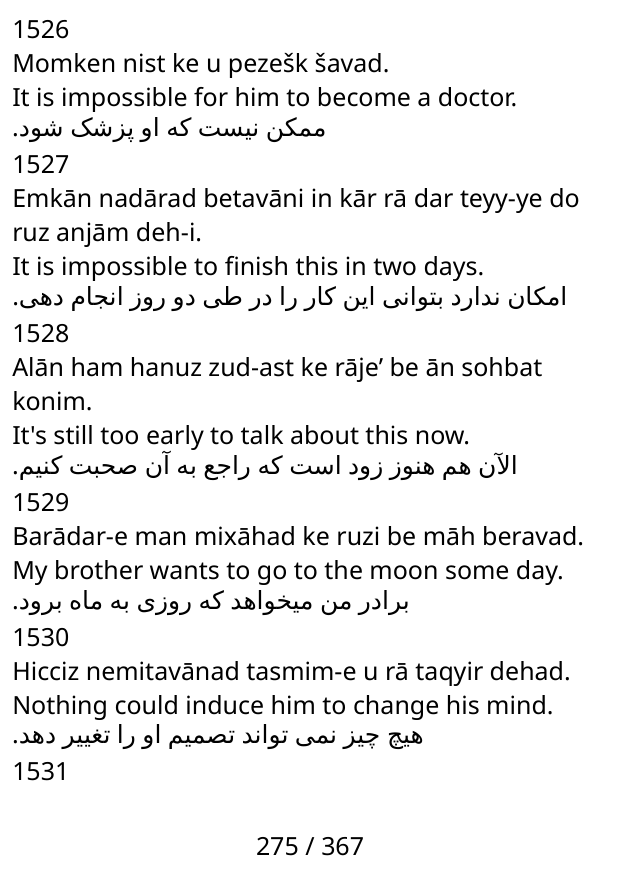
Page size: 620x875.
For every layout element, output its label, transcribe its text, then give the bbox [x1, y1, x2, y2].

text هیچ چیز نمی تواند تصمیم او را تغییر دهد. [12, 721, 607, 754]
text 1530 [12, 619, 607, 653]
text It is impossible for him to become a doctor. [12, 80, 607, 114]
text Emkān nadārad betavāni in kār rā dar teyy-ye do ruz anjām deh-i. [12, 181, 607, 249]
text 1528 [12, 316, 607, 350]
text Barādar-e man mi‌xāhad ke ruzi be māh beravad. [12, 518, 607, 553]
text برادر من میخواهد که روزی به ماه برود. [12, 587, 607, 619]
text الآن هم هنوز زود است که راجع به آن صحبت کنیم. [12, 452, 607, 484]
text Nothing could induce him to change his mind. [12, 687, 607, 721]
text Hicciz nemi‌tavānad tasmim-e u rā taqyir dehad. [12, 653, 607, 687]
text 1526 [12, 12, 607, 46]
text Momken nist ke u pezešk šavad. [12, 46, 607, 80]
text 1531 [12, 754, 607, 788]
text 1527 [12, 147, 607, 181]
text ممکن نیست که او پزشک شود. [12, 114, 607, 147]
text Alān ham hanuz zud-ast ke rāje’ be ān sohbat konim. [12, 350, 607, 418]
text 1529 [12, 484, 607, 518]
text امکان ندارد بتوانی این کار را در طی دو روز انجام دهی. [12, 283, 607, 316]
text It is impossible to finish this in two days. [12, 249, 607, 283]
text It's still too early to talk about this now. [12, 418, 607, 452]
text My brother wants to go to the moon some day. [12, 553, 607, 587]
